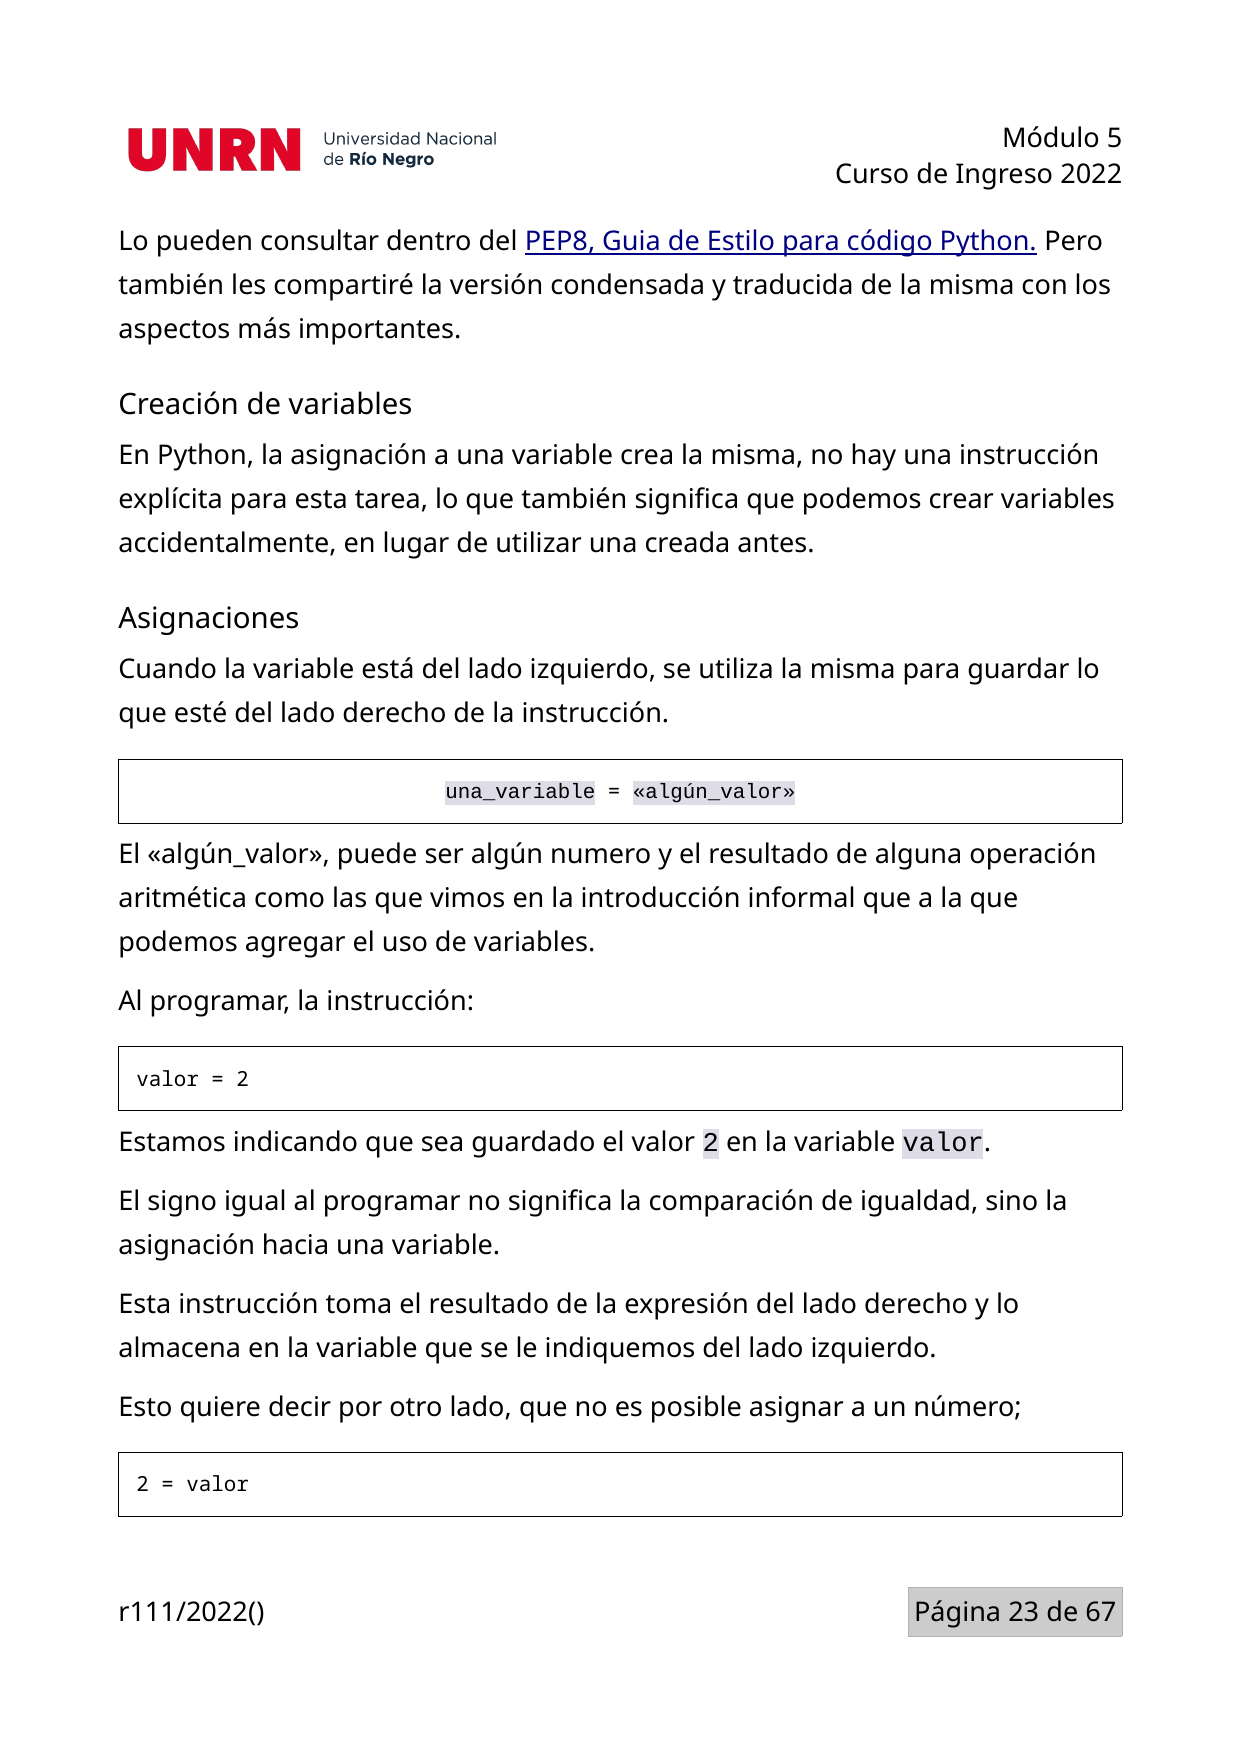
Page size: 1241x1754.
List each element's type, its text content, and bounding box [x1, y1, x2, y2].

text El «algún_valor», puede ser algún numero y el resultado de alguna operación aritmética como las que vimos en la introducción informal que a la que podemos agregar el uso de variables. [118, 834, 1122, 960]
text El signo igual al programar no significa la comparación de igualdad, sino la asignación hacia una variable. [118, 1181, 1122, 1262]
text Lo pueden consultar dentro del PEP8, Guia de Estilo para código Python. Pero también les compartiré la versión condensada y traducida de la misma con los aspectos más importantes. [118, 221, 1122, 347]
text En Python, la asignación a una variable crea la misma, no hay una instrucción explícita para esta tarea, lo que también significa que podemos crear variables accidentalmente, en lugar de utilizar una creada antes. [118, 436, 1122, 561]
subtitle Creación de variables [118, 383, 1122, 423]
subtitle Asignaciones [118, 597, 1122, 637]
text una_variable = «algún_valor» [119, 760, 1122, 823]
text 2 = valor [119, 1453, 1122, 1516]
picture [118, 118, 505, 180]
text Al programar, la instrucción: [118, 982, 1122, 1018]
text Cuando la variable está del lado izquierdo, se utiliza la misma para guardar lo que esté del lado derecho de la instrucción. [118, 650, 1122, 731]
text Esto quiere decir por otro lado, que no es posible asignar a un número; [118, 1387, 1122, 1424]
text Estamos indicando que sea guardado el valor 2 en la variable valor. [118, 1122, 1122, 1159]
text valor = 2 [119, 1047, 1122, 1110]
text Esta instrucción toma el resultado de la expresión del lado derecho y lo almacena en la variable que se le indiquemos del lado izquierdo. [118, 1284, 1122, 1365]
